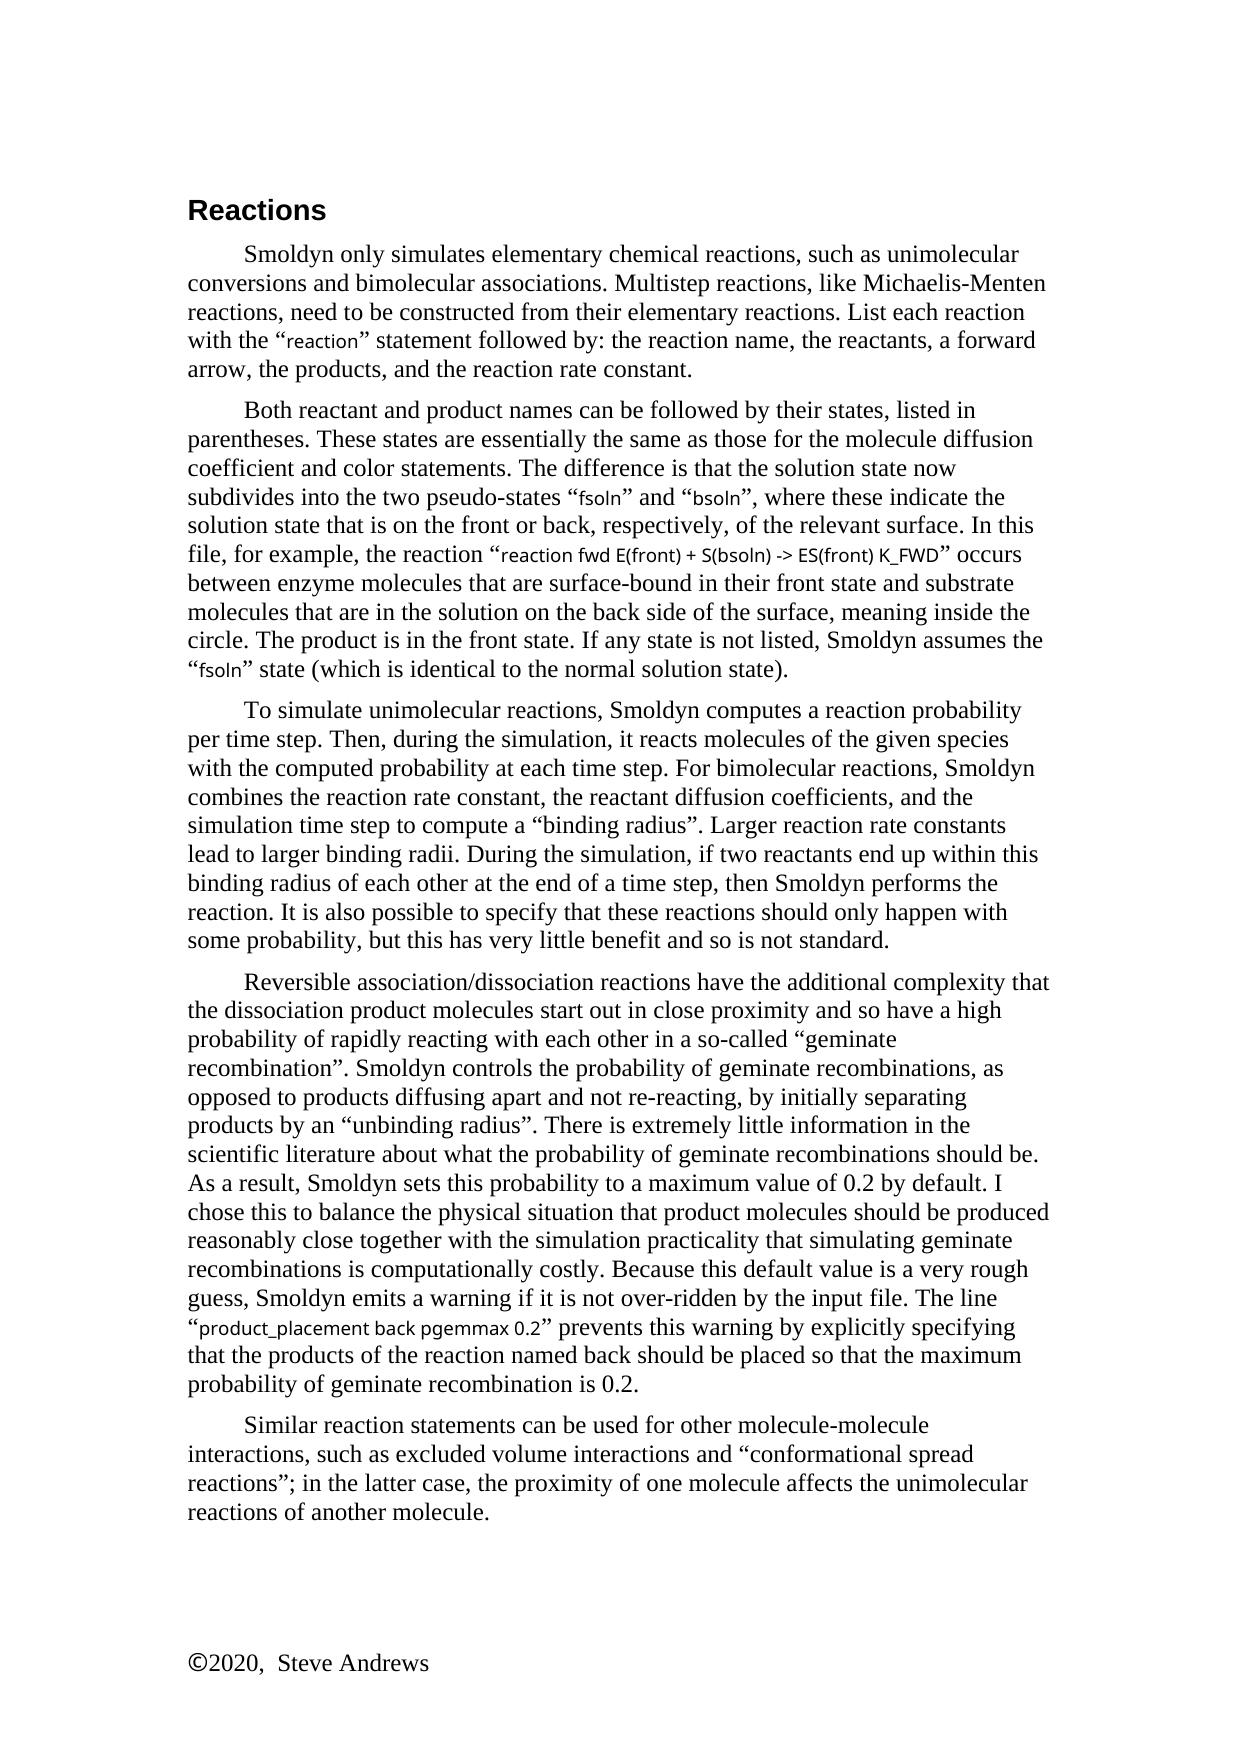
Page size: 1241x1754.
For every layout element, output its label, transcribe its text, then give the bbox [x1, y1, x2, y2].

text Both reactant and product names can be followed by their states, listed in parentheses. These states are essentially the same as those for the molecule diffusion coefficient and color statements. The difference is that the solution state now subdivides into the two pseudo-states “fsoln” and “bsoln”, where these indicate the solution state that is on the front or back, respectively, of the relevant surface. In this file, for example, the reaction “reaction fwd E(front) + S(bsoln) -> ES(front) K_FWD” occurs between enzyme molecules that are surface-bound in their front state and substrate molecules that are in the solution on the back side of the surface, meaning inside the circle. The product is in the front state. If any state is not listed, Smoldyn assumes the “fsoln” state (which is identical to the normal solution state). [187, 396, 1053, 683]
text Reversible association/dissociation reactions have the additional complexity that the dissociation product molecules start out in close proximity and so have a high probability of rapidly reacting with each other in a so-called “geminate recombination”. Smoldyn controls the probability of geminate recombinations, as opposed to products diffusing apart and not re-reacting, by initially separating products by an “unbinding radius”. There is extremely little information in the scientific literature about what the probability of geminate recombinations should be. As a result, Smoldyn sets this probability to a maximum value of 0.2 by default. I chose this to balance the physical situation that product molecules should be produced reasonably close together with the simulation practicality that simulating geminate recombinations is computationally costly. Because this default value is a very rough guess, Smoldyn emits a warning if it is not over-ridden by the input file. The line “product_placement back pgemmax 0.2” prevents this warning by explicitly specifying that the products of the reaction named back should be placed so that the maximum probability of geminate recombination is 0.2. [187, 967, 1053, 1398]
text Similar reaction statements can be used for other molecule-molecule interactions, such as excluded volume interactions and “conformational spread reactions”; in the latter case, the proximity of one molecule affects the unimolecular reactions of another molecule. [187, 1411, 1053, 1526]
subtitle Reactions [187, 193, 1053, 227]
text To simulate unimolecular reactions, Smoldyn computes a reaction probability per time step. Then, during the simulation, it reacts molecules of the given species with the computed probability at each time step. For bimolecular reactions, Smoldyn combines the reaction rate constant, the reactant diffusion coefficients, and the simulation time step to compute a “binding radius”. Larger reaction rate constants lead to larger binding radii. During the simulation, if two reactants end up within this binding radius of each other at the end of a time step, then Smoldyn performs the reaction. It is also possible to specify that these reactions should only happen with some probability, but this has very little benefit and so is not standard. [187, 696, 1053, 954]
text Smoldyn only simulates elementary chemical reactions, such as unimolecular conversions and bimolecular associations. Multistep reactions, like Michaelis-Menten reactions, need to be constructed from their elementary reactions. List each reaction with the “reaction” statement followed by: the reaction name, the reactants, a forward arrow, the products, and the reaction rate constant. [187, 239, 1053, 383]
